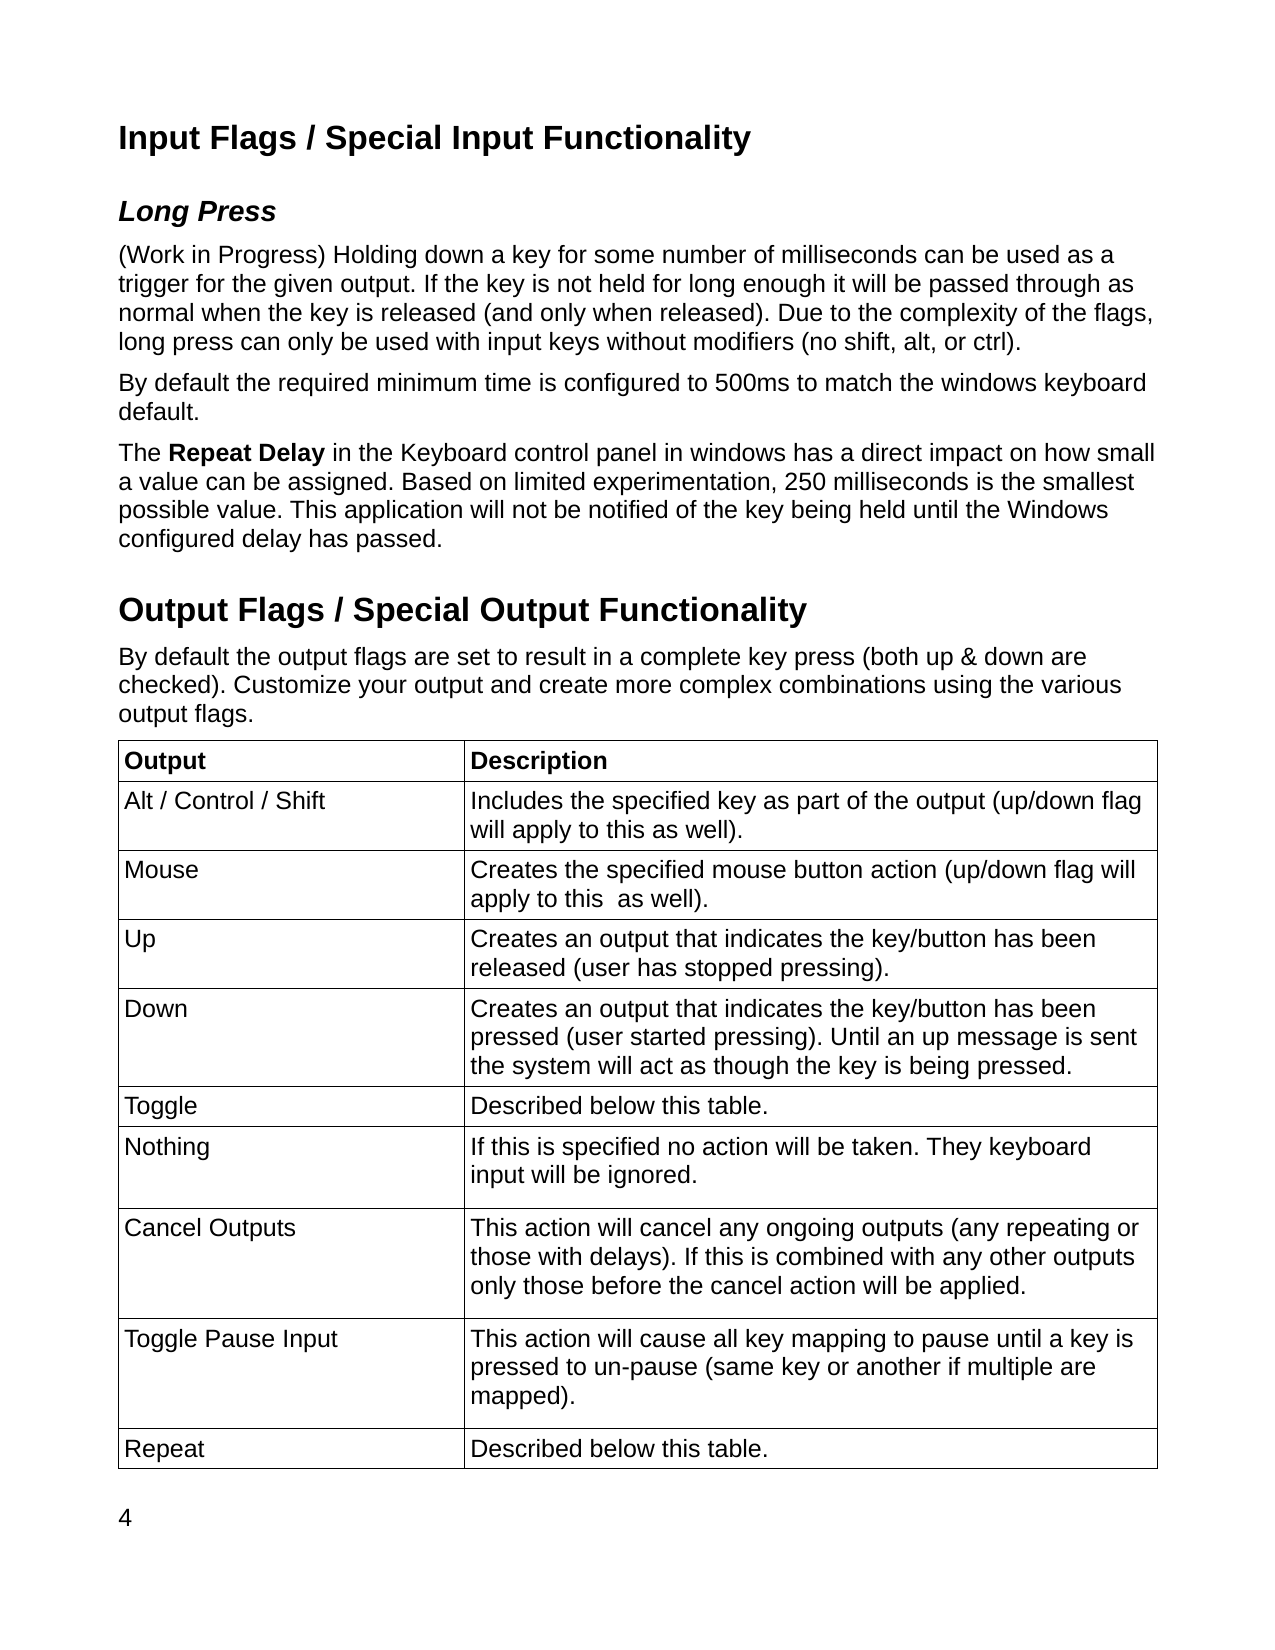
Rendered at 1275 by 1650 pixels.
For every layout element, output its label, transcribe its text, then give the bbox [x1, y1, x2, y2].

table_cell Mouse [119, 851, 464, 919]
table_cell Nothing [119, 1127, 464, 1207]
table_cell Creates the specified mouse button action (up/down flag will apply to this as well). [465, 851, 1157, 919]
table_cell Creates an output that indicates the key/button has been released (user has stopped pressing). [465, 920, 1157, 988]
subtitle Output Flags / Special Output Functionality [118, 590, 1157, 629]
subtitle Input Flags / Special Input Functionality [118, 118, 1157, 157]
subtitle Long Press [118, 194, 1157, 228]
table_header Description [465, 741, 1157, 781]
table_cell Alt / Control / Shift [119, 782, 464, 849]
table_cell Up [119, 920, 464, 988]
table_cell Toggle [119, 1087, 464, 1126]
table_cell Cancel Outputs [119, 1209, 464, 1318]
text By default the required minimum time is configured to 500ms to match the windows keyboard default. [118, 368, 1157, 425]
table_cell Toggle Pause Input [119, 1319, 464, 1428]
text By default the output flags are set to result in a complete key press (both up & down are checked). Customize your output and create more complex combinations using the various output flags. [118, 641, 1157, 728]
text The Repeat Delay in the Keyboard control panel in windows has a direct impact on how small a value can be assigned. Based on limited experimentation, 250 milliseconds is the smallest possible value. This application will not be notified of the key being held until the Windows configured delay has passed. [118, 438, 1157, 553]
table_cell Described below this table. [465, 1087, 1157, 1126]
table_cell This action will cancel any ongoing outputs (any repeating or those with delays). If this is combined with any other outputs only those before the cancel action will be applied. [465, 1209, 1157, 1318]
table_header Output [119, 741, 464, 781]
table_cell This action will cause all key mapping to pause until a key is pressed to un-pause (same key or another if multiple are mapped). [465, 1319, 1157, 1428]
table_cell Described below this table. [465, 1429, 1157, 1468]
table_cell Repeat [119, 1429, 464, 1468]
text (Work in Progress) Holding down a key for some number of milliseconds can be used as a trigger for the given output. If the key is not held for long enough it will be passed through as normal when the key is released (and only when released). Due to the complexity of the flags, long press can only be used with input keys without modifiers (no shift, alt, or ctrl). [118, 240, 1157, 355]
table_cell If this is specified no action will be taken. They keyboard input will be ignored. [465, 1127, 1157, 1207]
table_cell Includes the specified key as part of the output (up/down flag will apply to this as well). [465, 782, 1157, 849]
table_cell Creates an output that indicates the key/button has been pressed (user started pressing). Until an up message is sent the system will act as though the key is being pressed. [465, 989, 1157, 1086]
table_cell Down [119, 989, 464, 1086]
